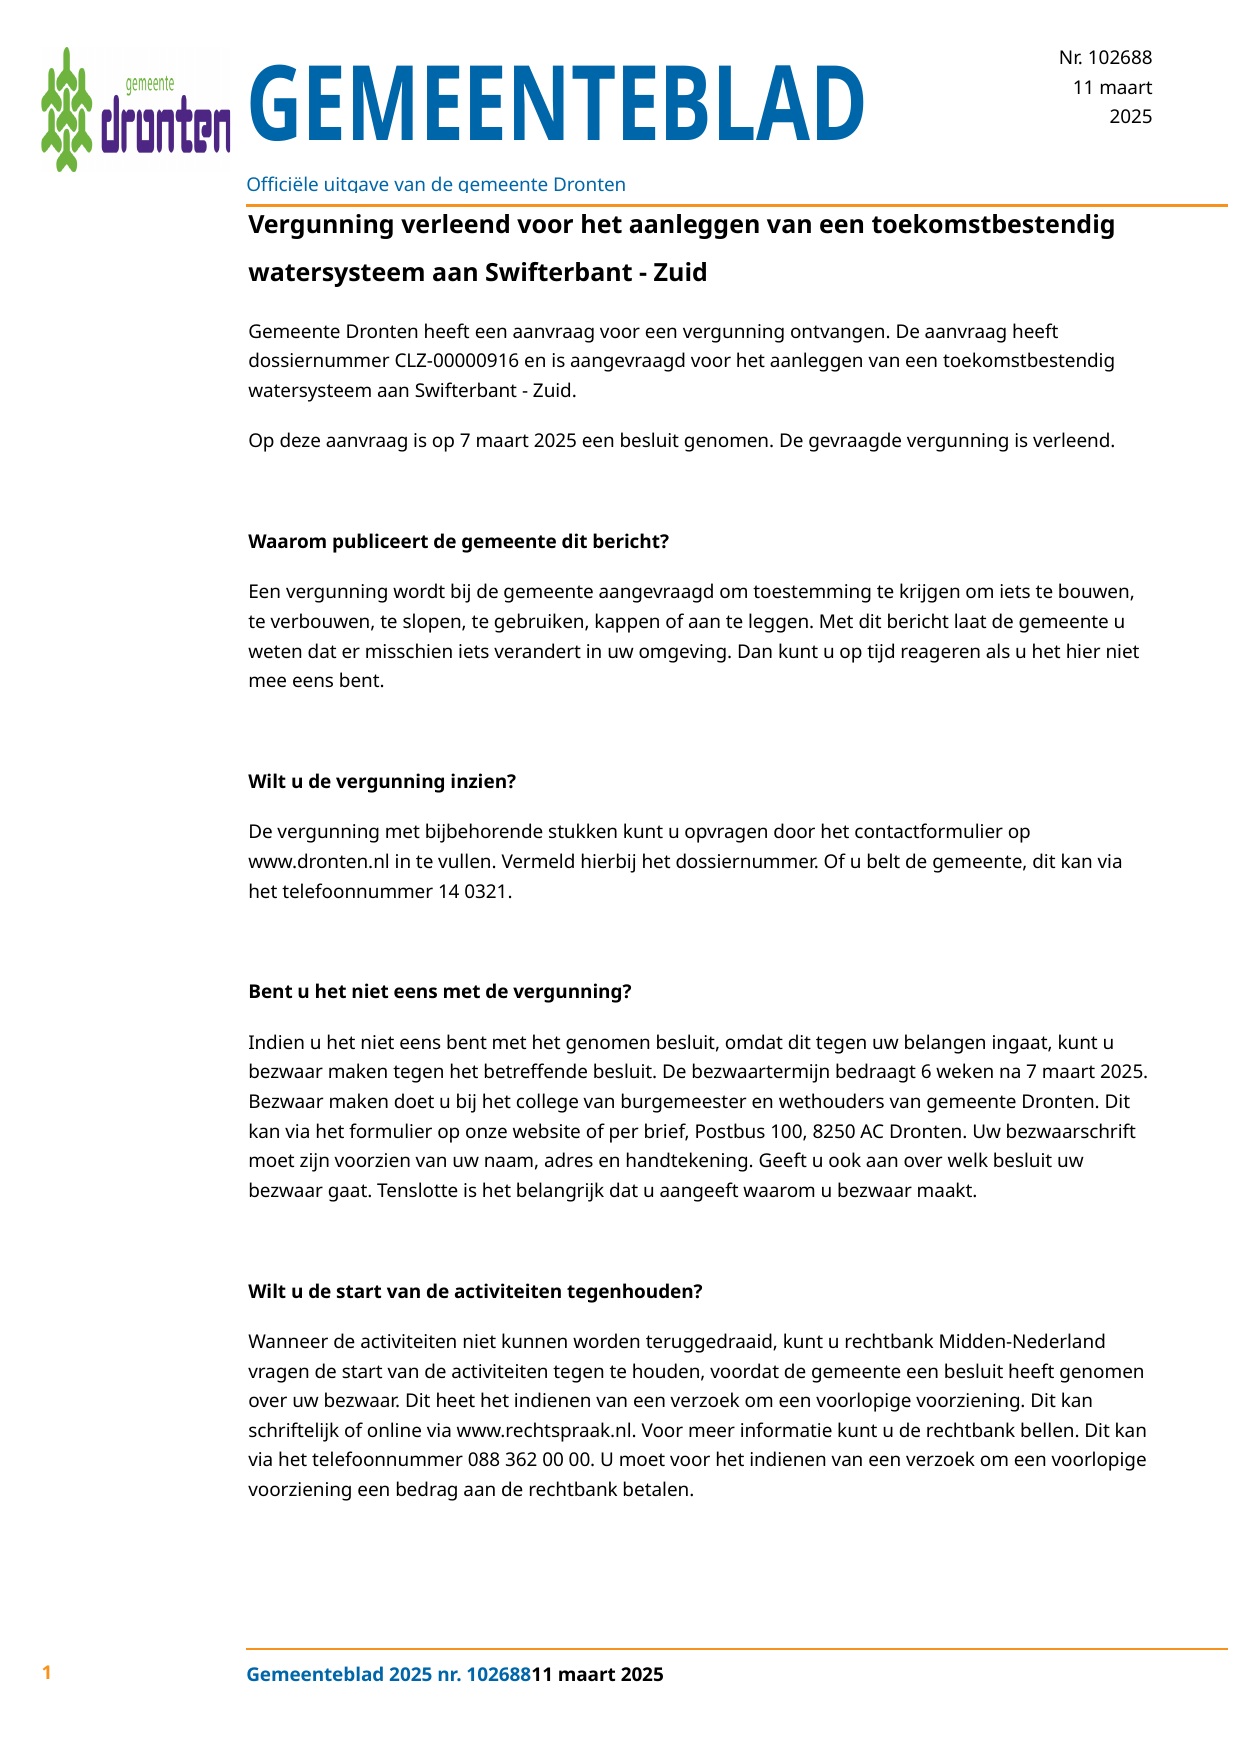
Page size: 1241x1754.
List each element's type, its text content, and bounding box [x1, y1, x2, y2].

picture [41, 47, 231, 172]
text Wilt u de start van de activiteiten tegenhouden? [248, 1278, 1152, 1304]
text Wanneer de activiteiten niet kunnen worden teruggedraaid, kunt u rechtbank Midden-Nederland vragen de start van de activiteiten tegen te houden, voordat de gemeente een besluit heeft genomen over uw bezwaar. Dit heet het indienen van een verzoek om een voorlopige voorziening. Dit kan schriftelijk of online via www.rechtspraak.nl. Voor meer informatie kunt u de rechtbank bellen. Dit kan via het telefoonnummer 088 362 00 00. U moet voor het indienen van een verzoek om een voorlopige voorziening een bedrag aan de rechtbank betalen. [248, 1328, 1152, 1502]
text Waarom publiceert de gemeente dit bericht? [248, 528, 1152, 554]
text De vergunning met bijbehorende stukken kunt u opvragen door het contactformulier op www.dronten.nl in te vullen. Vermeld hierbij het dossiernummer. Of u belt de gemeente, dit kan via het telefoonnummer 14 0321. [248, 819, 1152, 904]
text Een vergunning wordt bij de gemeente aangevraagd om toestemming te krijgen om iets te bouwen, te verbouwen, te slopen, te gebruiken, kappen of aan te leggen. Met dit bericht laat de gemeente u weten dat er misschien iets verandert in uw omgeving. Dan kunt u op tijd reageren als u het hier niet mee eens bent. [248, 579, 1152, 693]
text Wilt u de vergunning inzien? [248, 768, 1152, 794]
text Vergunning verleend voor het aanleggen van een toekomstbestendig watersysteem aan Swifterbant - Zuid [248, 207, 1152, 288]
text Gemeente Dronten heeft een aanvraag voor een vergunning ontvangen. De aanvraag heeft dossiernummer CLZ-00000916 en is aangevraagd voor het aanleggen van een toekomstbestendig watersysteem aan Swifterbant - Zuid. [248, 318, 1152, 403]
text Indien u het niet eens bent met het genomen besluit, omdat dit tegen uw belangen ingaat, kunt u bezwaar maken tegen het betreffende besluit. De bezwaartermijn bedraagt 6 weken na 7 maart 2025. Bezwaar maken doet u bij het college van burgemeester en wethouders van gemeente Dronten. Dit kan via het formulier op onze website of per brief, Postbus 100, 8250 AC Dronten. Uw bezwaarschrift moet zijn voorzien van uw naam, adres en handtekening. Geeft u ook aan over welk besluit uw bezwaar gaat. Tenslotte is het belangrijk dat u aangeeft waarom u bezwaar maakt. [248, 1029, 1152, 1203]
text Bent u het niet eens met de vergunning? [248, 979, 1152, 1004]
text Op deze aanvraag is op 7 maart 2025 een besluit genomen. De gevraagde vergunning is verleend. [248, 427, 1152, 453]
